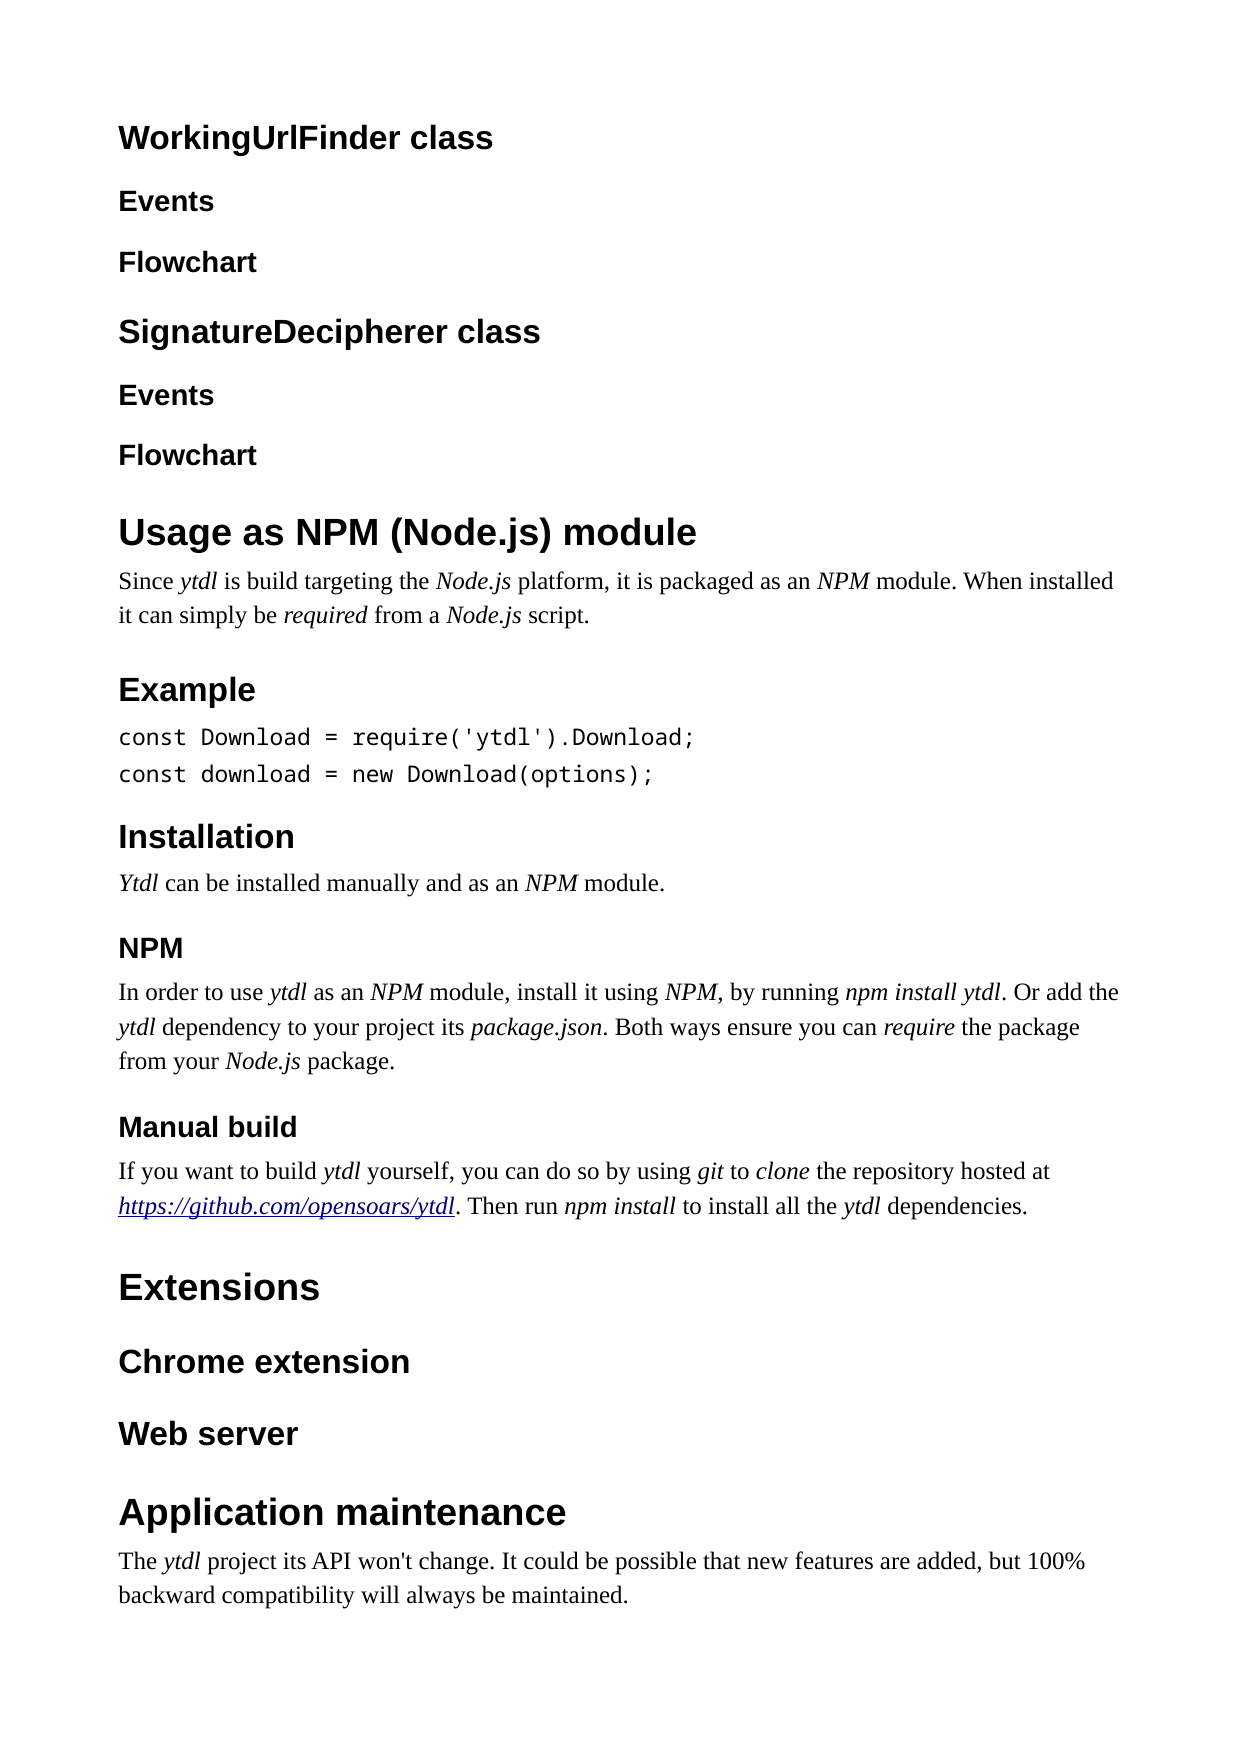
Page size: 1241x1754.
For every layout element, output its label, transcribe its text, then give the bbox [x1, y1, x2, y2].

subtitle SignatureDecipherer class [118, 312, 1122, 350]
subtitle Events [118, 377, 1122, 411]
text Since ytdl is build targeting the Node.js platform, it is packaged as an NPM module. When installed it can simply be required from a Node.js script. [118, 566, 1122, 629]
subtitle Usage as NPM (Node.js) module [118, 509, 1122, 553]
subtitle Installation [118, 816, 1122, 855]
subtitle Flowchart [118, 245, 1122, 278]
subtitle Manual build [118, 1110, 1122, 1144]
subtitle Extensions [118, 1265, 1122, 1308]
text const Download = require('ytdl').Download; [118, 721, 1122, 752]
text const download = new Download(options); [118, 758, 1122, 790]
subtitle Example [118, 670, 1122, 709]
text In order to use ytdl as an NPM module, install it using NPM, by running npm install ytdl. Or add the ytdl dependency to your project its package.json. Both ways ensure you can require the package from your Node.js package. [118, 977, 1122, 1075]
text Ytdl can be installed manually and as an NPM module. [118, 868, 1122, 896]
text The ytdl project its API won't change. It could be possible that new features are added, but 100% backward compatibility will always be maintained. [118, 1546, 1122, 1609]
subtitle WorkingUrlFinder class [118, 118, 1122, 157]
subtitle Events [118, 184, 1122, 218]
subtitle Application maintenance [118, 1490, 1122, 1534]
subtitle Flowchart [118, 438, 1122, 472]
subtitle Chrome extension [118, 1342, 1122, 1381]
subtitle NPM [118, 931, 1122, 965]
text If you want to build ytdl yourself, you can do so by using git to clone the repository hosted at https://github.com/opensoars/ytdl. Then run npm install to install all the ytdl dependencies. [118, 1156, 1122, 1219]
subtitle Web server [118, 1414, 1122, 1452]
